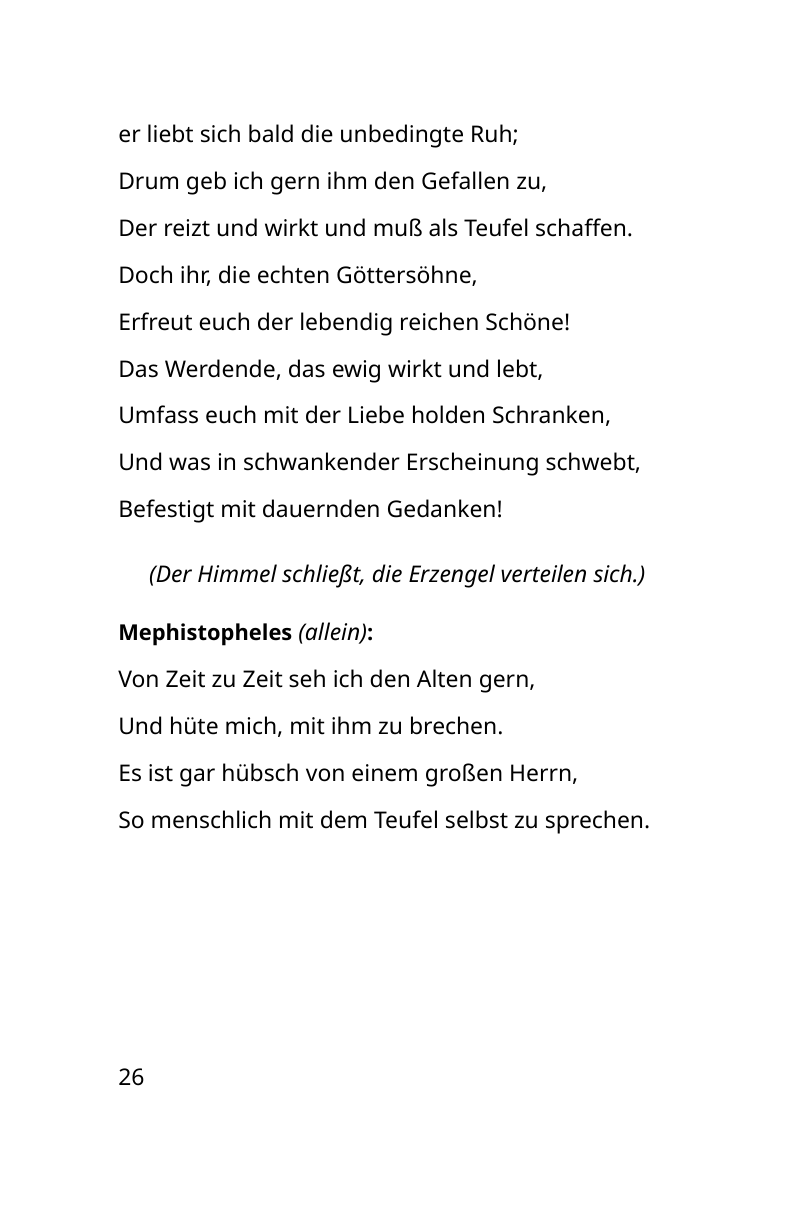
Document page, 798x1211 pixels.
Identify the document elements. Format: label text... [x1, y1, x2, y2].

text Mephistopheles (allein): Von Zeit zu Zeit seh ich den Alten gern, Und hüte mich, mit ihm zu brechen. Es ist gar hübsch von einem großen Herrn, So menschlich mit dem Teufel selbst zu sprechen. [118, 616, 679, 835]
text (Der Himmel schließt, die Erzengel verteilen sich.) [118, 558, 679, 589]
text er liebt sich bald die unbedingte Ruh; Drum geb ich gern ihm den Gefallen zu, Der reizt und wirkt und muß als Teufel schaffen. Doch ihr, die echten Göttersöhne, Erfreut euch der lebendig reichen Schöne! Das Werdende, das ewig wirkt und lebt, Umfass euch mit der Liebe holden Schranken, Und was in schwankender Erscheinung schwebt, Befestigt mit dauernden Gedanken! [118, 118, 679, 524]
